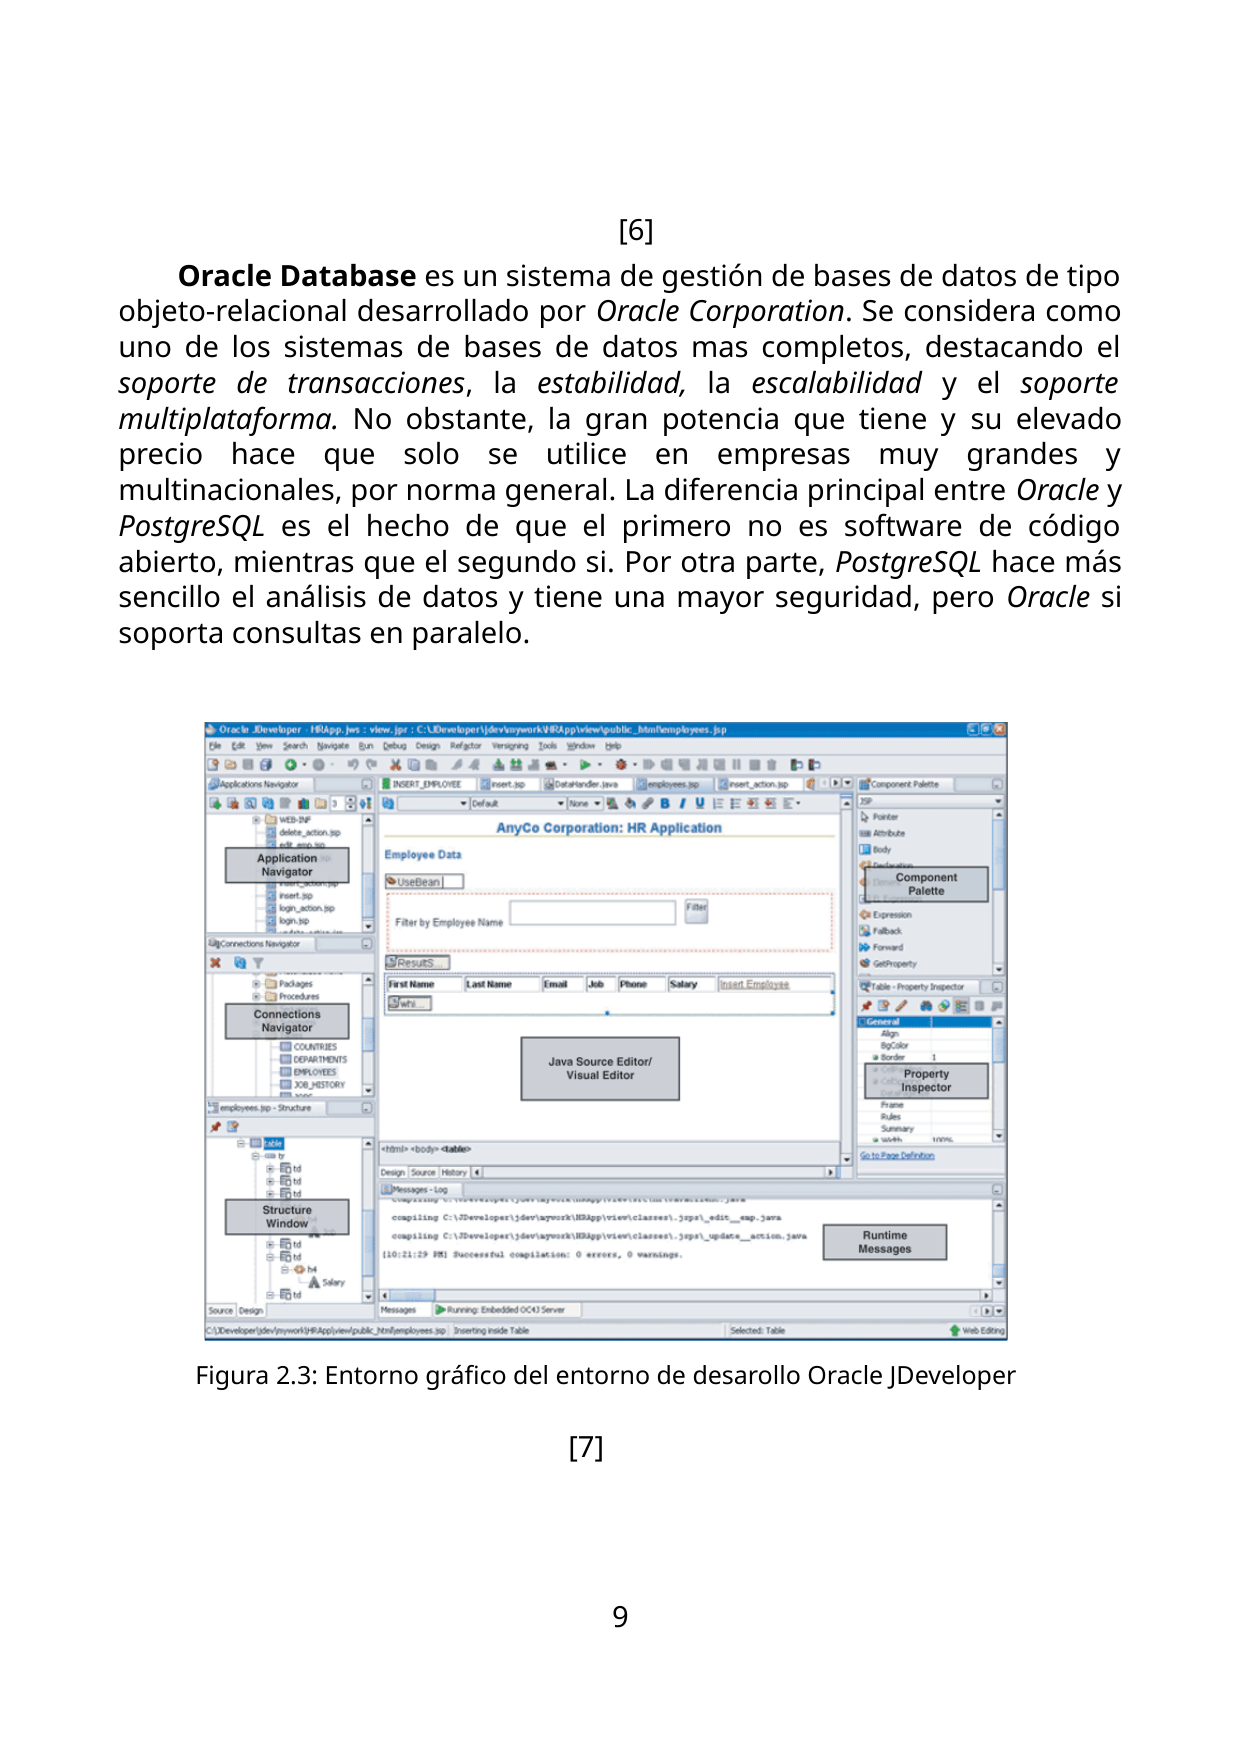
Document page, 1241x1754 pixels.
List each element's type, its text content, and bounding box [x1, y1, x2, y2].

text [6] [118, 209, 1122, 249]
text Oracle Database es un sistema de gestión de bases de datos de tipo objeto-relacional desarrollado por Oracle Corporation. Se considera como uno de los sistemas de bases de datos mas completos, destacando el soporte de transacciones, la estabilidad, la escalabilidad y el soporte multiplataforma. No obstante, la gran potencia que tiene y su elevado precio hace que solo se utilice en empresas muy grandes y multinacionales, por norma general. La diferencia principal entre Oracle y PostgreSQL es el hecho de que el primero no es software de código abierto, mientras que el segundo si. Por otra parte, PostgreSQL hace más sencillo el análisis de datos y tiene una mayor seguridad, pero Oracle si soporta consultas en paralelo. [118, 255, 1122, 652]
text Figura 2.3: Entorno gráfico del entorno de desarollo Oracle JDeveloper [174, 1341, 1038, 1392]
text [7] [118, 1426, 1122, 1466]
picture [204, 722, 1008, 1341]
